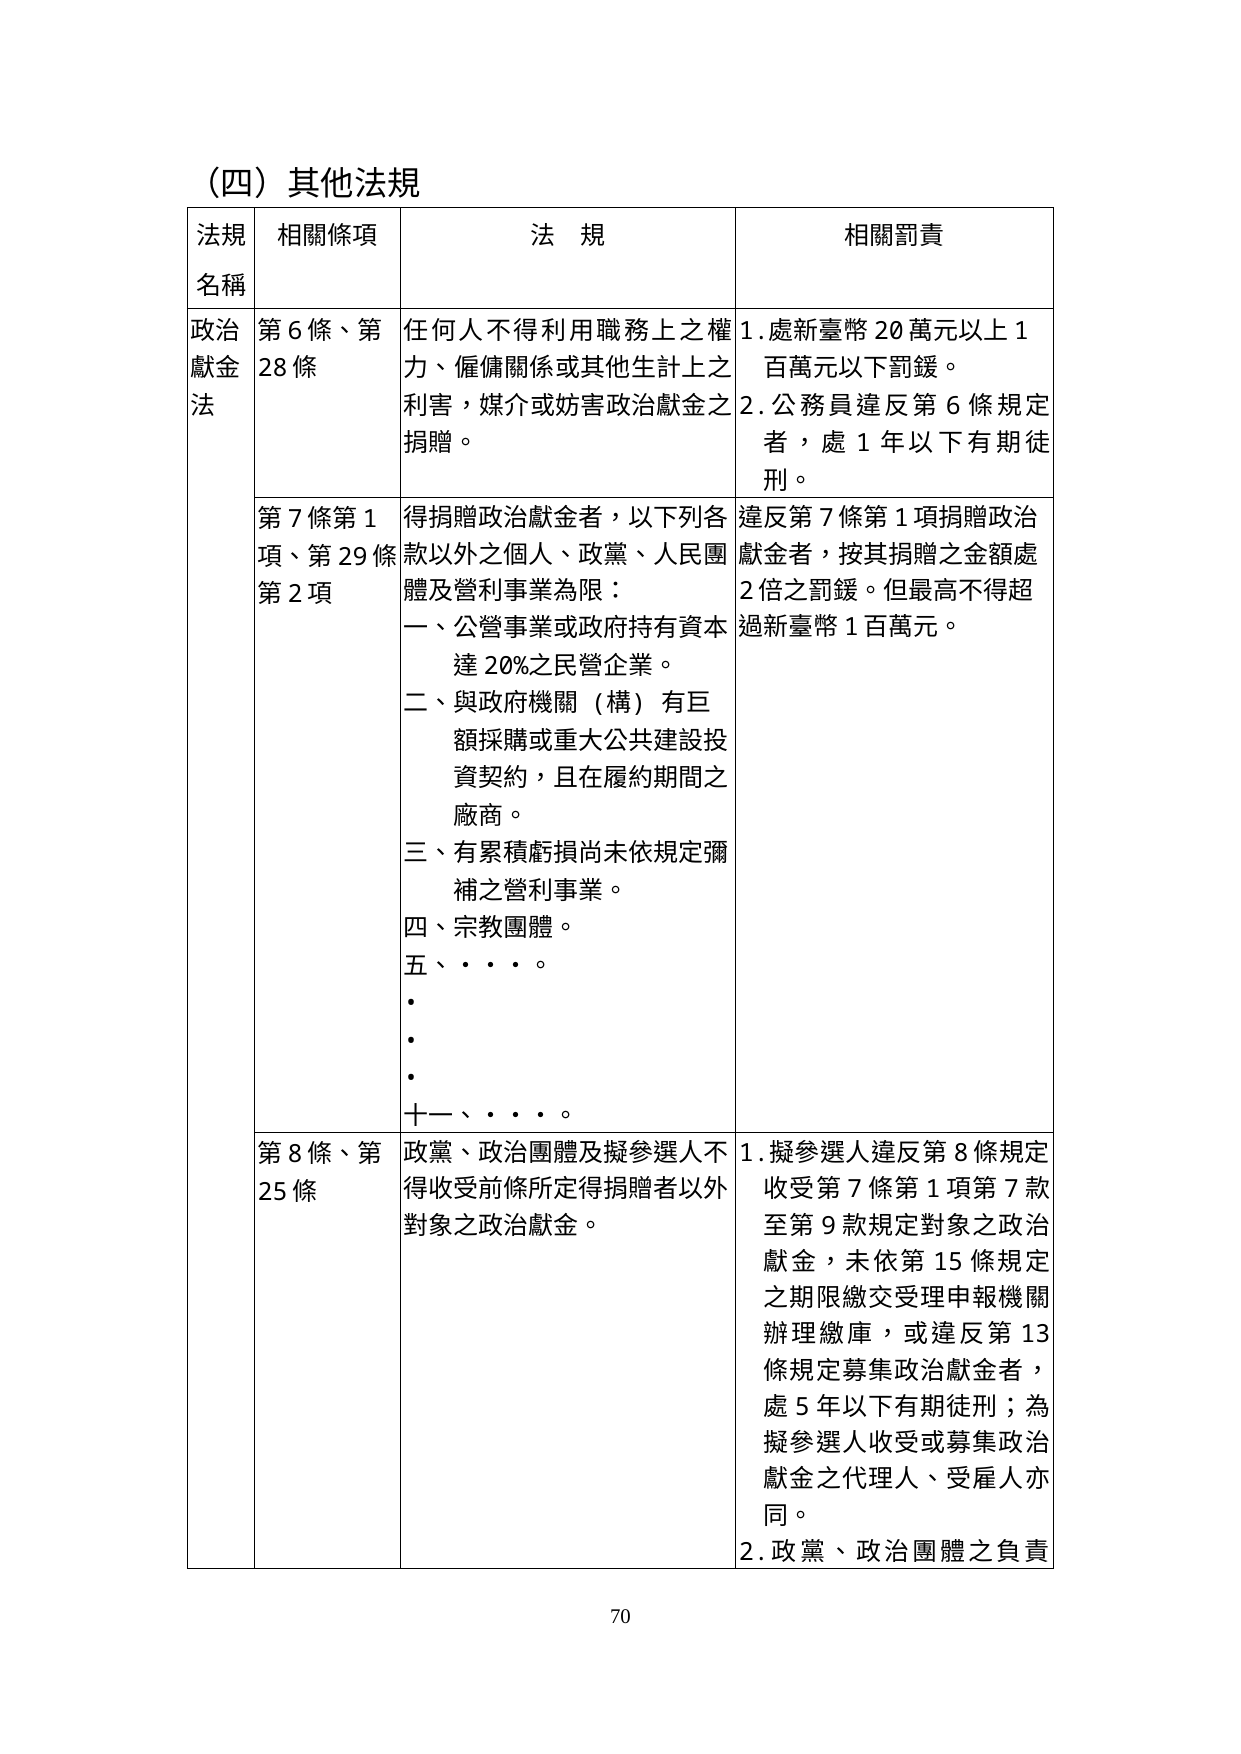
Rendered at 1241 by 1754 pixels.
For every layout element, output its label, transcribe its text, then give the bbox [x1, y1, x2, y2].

table_cell 政黨、政治團體及擬參選人不得收受前條所定得捐贈者以外對象之政治獻金。 [401, 1133, 735, 1568]
table_header 法 規 [401, 208, 735, 308]
text （四）其他法規 [187, 150, 1053, 207]
table_cell 第7條第1項、第29條第2項 [255, 498, 400, 1132]
table_cell 得捐贈政治獻金者，以下列各款以外之個人、政黨、人民團體及營利事業為限： 一、公營事業或政府持有資本達20%之民營企業。 二、與政府機關 (構) 有巨額採購或重大公共建設投資契約，且在履約期間之廠商。 三、有累積虧損尚未依規定彌補之營利事業。 四、宗教團體。 五、•••。 • • • 十一、•••。 [401, 498, 735, 1132]
table_cell 第6條、第28條 [255, 309, 400, 497]
table_cell 1.處新臺幣20萬元以上1百萬元以下罰鍰。 2.公務員違反第6條規定者，處1年以下有期徒刑。 [736, 309, 1053, 497]
table_cell 政治獻金法 [188, 309, 254, 1568]
table_header 相關罰責 [736, 208, 1053, 308]
table_cell 任何人不得利用職務上之權力、僱傭關係或其他生計上之利害，媒介或妨害政治獻金之捐贈。 [401, 309, 735, 497]
table_cell 第8條、第25條 [255, 1133, 400, 1568]
table_cell 違反第7條第1項捐贈政治獻金者，按其捐贈之金額處2倍之罰鍰。但最高不得超過新臺幣1百萬元。 [736, 498, 1053, 1132]
table_header 相關條項 [255, 208, 400, 308]
table_header 法規 名稱 [188, 208, 254, 308]
table_cell 1.擬參選人違反第8條規定收受第7條第1項第7款至第9款規定對象之政治獻金，未依第15條規定之期限繳交受理申報機關辦理繳庫，或違反第13條規定募集政治獻金者，處5年以下有期徒刑；為擬參選人收受或募集政治獻金之代理人、受雇人亦同。 2.政黨、政治團體之負責 [736, 1133, 1053, 1568]
